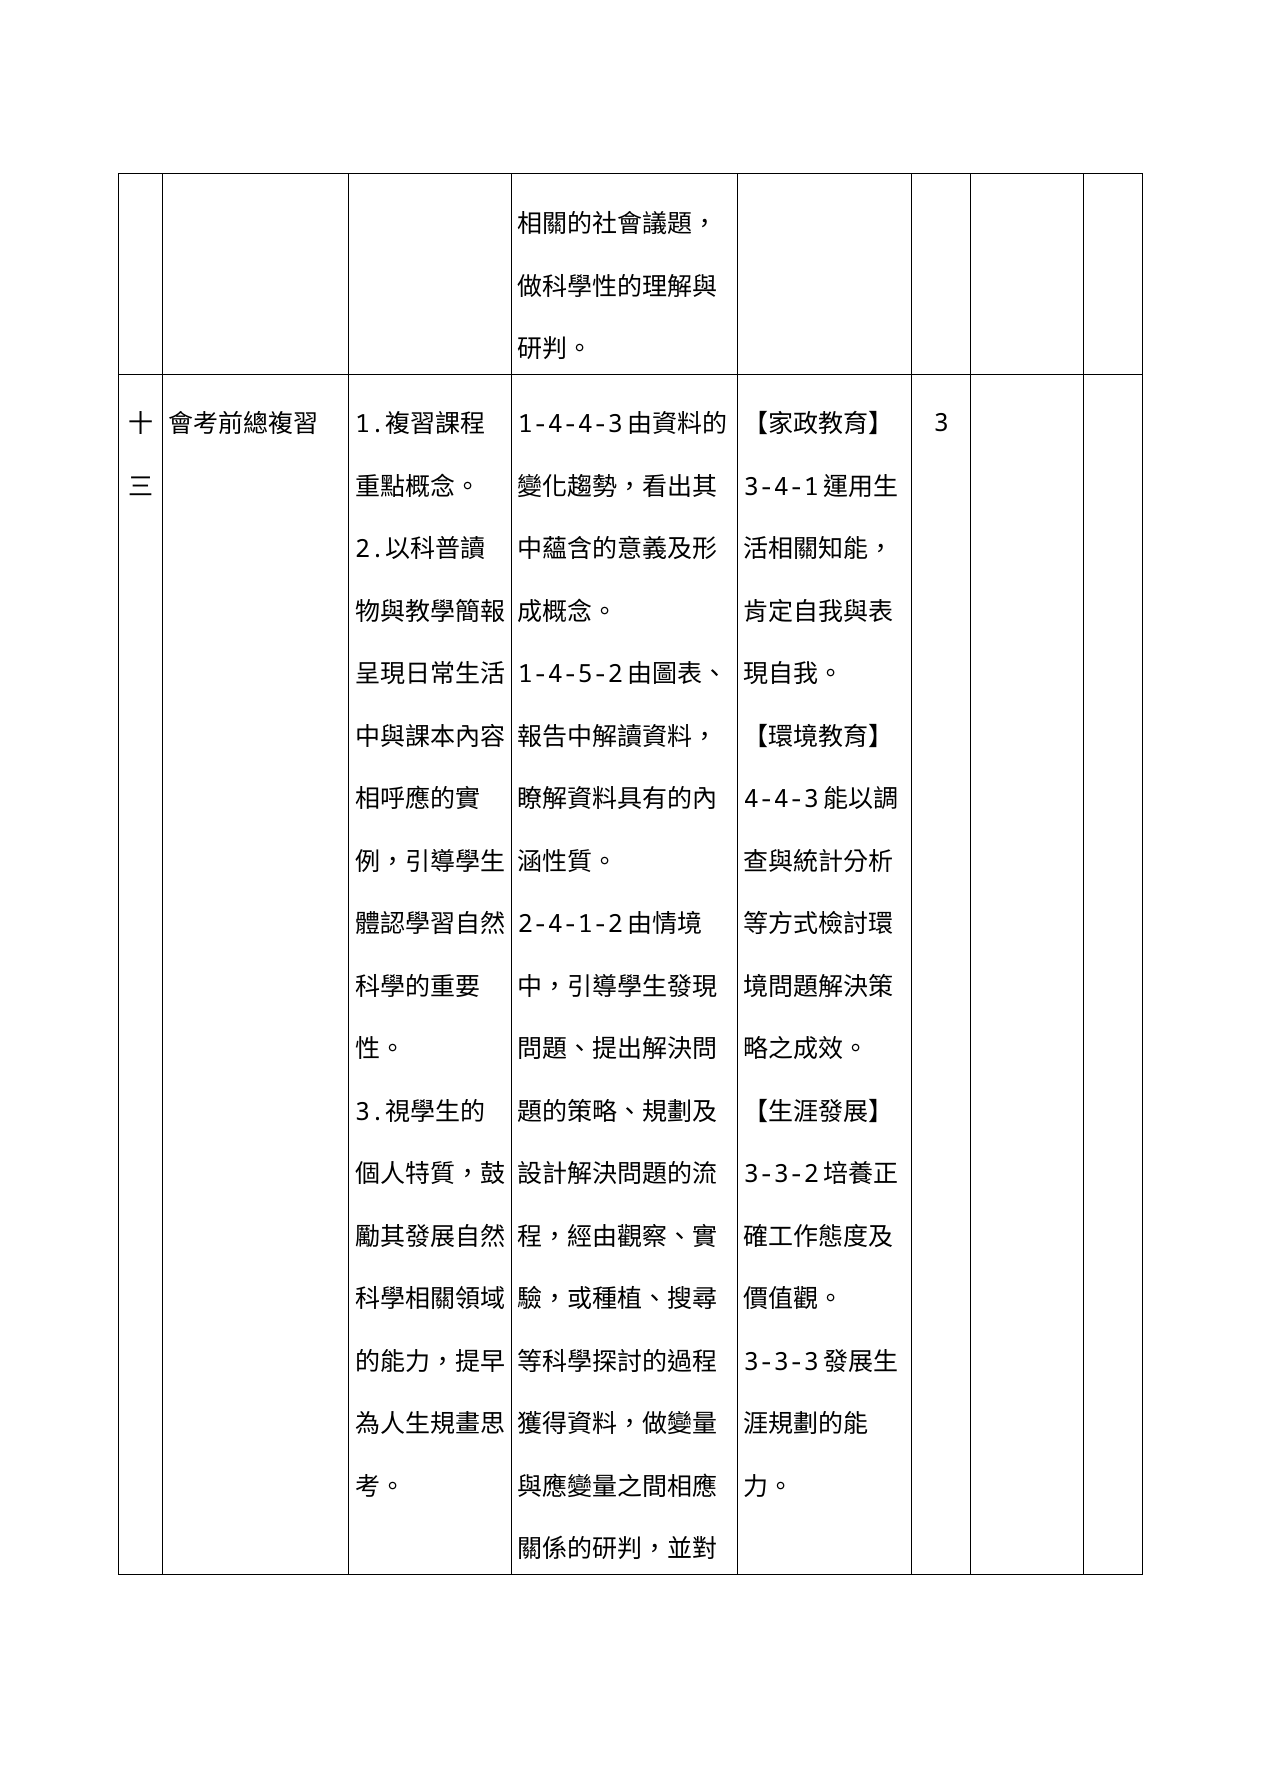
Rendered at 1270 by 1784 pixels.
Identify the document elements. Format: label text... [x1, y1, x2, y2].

table_cell 十三 [119, 375, 162, 1574]
table_cell [119, 174, 162, 373]
table_cell [971, 174, 1083, 373]
table_cell 1-4-4-3由資料的變化趨勢，看出其中蘊含的意義及形成概念。 1-4-5-2由圖表、報告中解讀資料，瞭解資料具有的內涵性質。 2-4-1-2由情境中，引導學生發現問題、提出解決問題的策略、規劃及設計解決問題的流程，經由觀察、實驗，或種植、搜尋等科學探討的過程獲得資料，做變量與應變量之間相應關係的研判，並對 [512, 375, 737, 1574]
table_cell 1.複習課程重點概念。 2.以科普讀物與教學簡報呈現日常生活中與課本內容相呼應的實例，引導學生體認學習自然科學的重要性。 3.視學生的個人特質，鼓勵其發展自然科學相關領域的能力，提早為人生規畫思考。 [349, 375, 511, 1574]
table_cell [163, 174, 348, 373]
table_cell [1084, 174, 1142, 373]
table_cell [349, 174, 511, 373]
table_cell [971, 375, 1083, 1574]
table_cell 相關的社會議題，做科學性的理解與研判。 [512, 174, 737, 373]
table_cell 【家政教育】 3-4-1運用生活相關知能，肯定自我與表現自我。 【環境教育】 4-4-3能以調查與統計分析等方式檢討環境問題解決策略之成效。 【生涯發展】 3-3-2培養正確工作態度及價值觀。 3-3-3發展生涯規劃的能力。 [738, 375, 911, 1574]
table_cell [738, 174, 911, 373]
table_cell [1084, 375, 1142, 1574]
table_cell 3 [912, 375, 970, 1574]
table_cell [912, 174, 970, 373]
table_cell 會考前總複習 [163, 375, 348, 1574]
